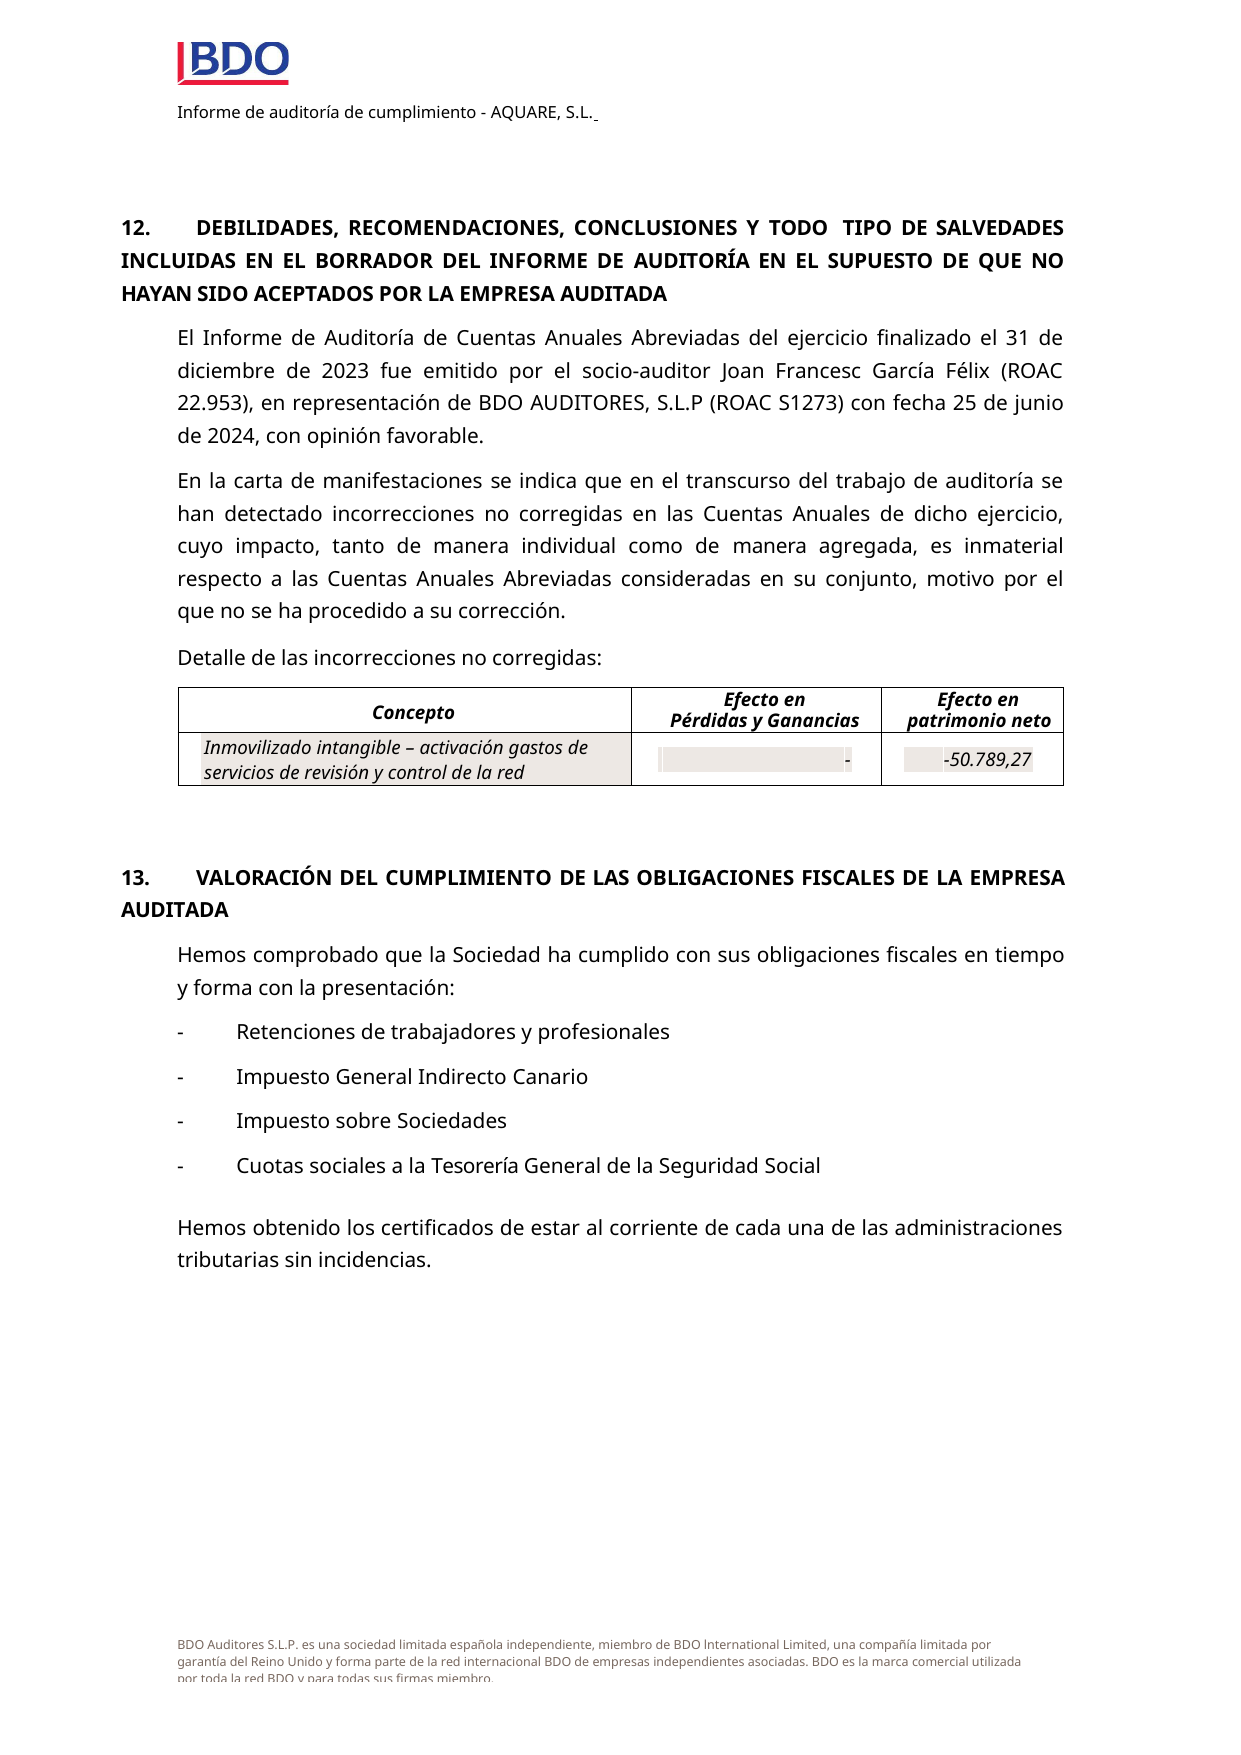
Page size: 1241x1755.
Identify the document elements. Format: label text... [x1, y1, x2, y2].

text El Informe de Auditoría de Cuentas Anuales Abreviadas del ejercicio finalizado el 31 de diciembre de 2023 fue emitido por el socio-auditor Joan Francesc García Félix (ROAC 22.953), en representación de BDO AUDITORES, S.L.P (ROAC S1273) con fecha 25 de junio de 2024, con opinión favorable. [177, 323, 1064, 449]
text En la carta de manifestaciones se indica que en el transcurso del trabajo de auditoría se han detectado incorrecciones no corregidas en las Cuentas Anuales de dicho ejercicio, cuyo impacto, tanto de manera individual como de manera agregada, es inmaterial respecto a las Cuentas Anuales Abreviadas consideradas en su conjunto, motivo por el que no se ha procedido a su corrección. [177, 466, 1064, 625]
text Detalle de las incorrecciones no corregidas: [177, 643, 1120, 672]
list Impuesto sobre Sociedades [177, 1106, 1120, 1135]
table_cell - [632, 733, 881, 785]
text Hemos obtenido los certificados de estar al corriente de cada una de las administraciones tributarias sin incidencias. [177, 1213, 1064, 1274]
table_cell Inmovilizado intangible – activación gastos de servicios de revisión y control de la red [201, 733, 631, 785]
table_cell [179, 733, 201, 785]
list Impuesto General Indirecto Canario [177, 1062, 1120, 1091]
table_header Efecto en patrimonio neto [882, 688, 1063, 732]
table_header Concepto [179, 688, 631, 732]
table_header Efecto en Pérdidas y Ganancias [632, 688, 881, 732]
list Retenciones de trabajadores y profesionales [177, 1017, 1120, 1046]
list DEBILIDADES, RECOMENDACIONES, CONCLUSIONES Y TODO TIPO DE SALVEDADES INCLUIDAS EN EL BORRADOR DEL INFORME DE AUDITORÍA EN EL SUPUESTO DE QUE NO HAYAN SIDO ACEPTADOS POR LA EMPRESA AUDITADA [121, 213, 1064, 307]
list Cuotas sociales a la Tesorería General de la Seguridad Social [177, 1151, 1120, 1180]
table_cell -50.789,27 [882, 733, 1063, 785]
text Hemos comprobado que la Sociedad ha cumplido con sus obligaciones fiscales en tiempo y forma con la presentación: [177, 941, 1064, 1001]
list VALORACIÓN DEL CUMPLIMIENTO DE LAS OBLIGACIONES FISCALES DE LA EMPRESA AUDITADA [121, 863, 1065, 924]
